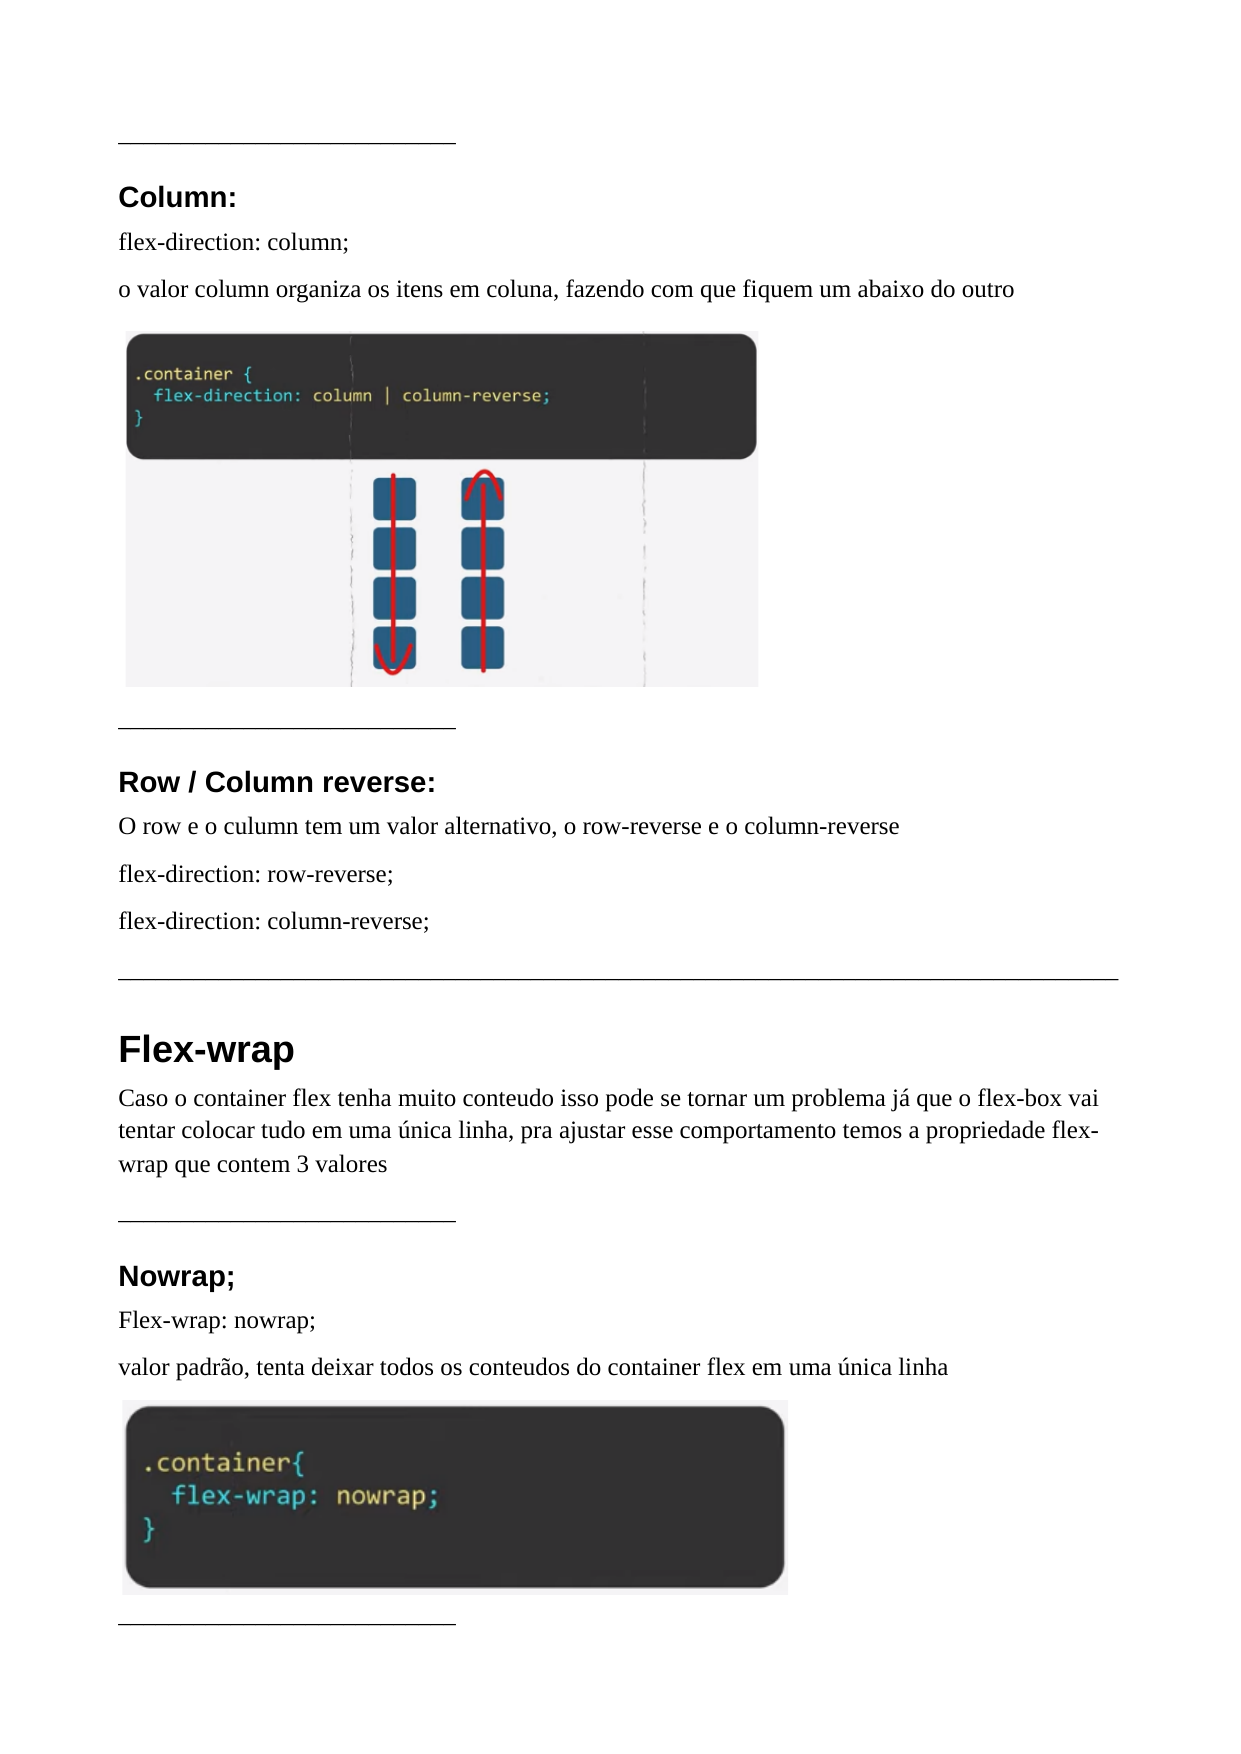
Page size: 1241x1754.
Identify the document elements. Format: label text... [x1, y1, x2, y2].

text O row e o culumn tem um valor alternativo, o row-reverse e o column-reverse [118, 811, 1122, 840]
subtitle Flex-wrap [118, 1026, 1122, 1070]
text ___________________________ [118, 703, 1122, 731]
picture [125, 331, 759, 687]
text flex-direction: column; [118, 227, 1122, 255]
text flex-direction: row-reverse; [118, 859, 1122, 887]
text ___________________________ [118, 1590, 1122, 1628]
text Flex-wrap: nowrap; [118, 1305, 1122, 1333]
text ___________________________ [118, 118, 1122, 147]
text ________________________________________________________________________________ [118, 954, 1122, 983]
subtitle Column: [118, 180, 1122, 214]
text Caso o container flex tenha muito conteudo isso pode se tornar um problema já que o flex-box vai tentar colocar tudo em uma única linha, pra ajustar esse comportamento temos a propriedade flex-wrap que contem 3 valores [118, 1083, 1122, 1177]
picture [122, 1400, 789, 1595]
text ___________________________ [118, 1196, 1122, 1225]
subtitle Nowrap; [118, 1258, 1122, 1292]
text o valor column organiza os itens em coluna, fazendo com que fiquem um abaixo do outro [118, 274, 1122, 303]
text flex-direction: column-reverse; [118, 906, 1122, 935]
subtitle Row / Column reverse: [118, 765, 1122, 798]
text valor padrão, tenta deixar todos os conteudos do container flex em uma única linha [118, 1352, 1122, 1381]
